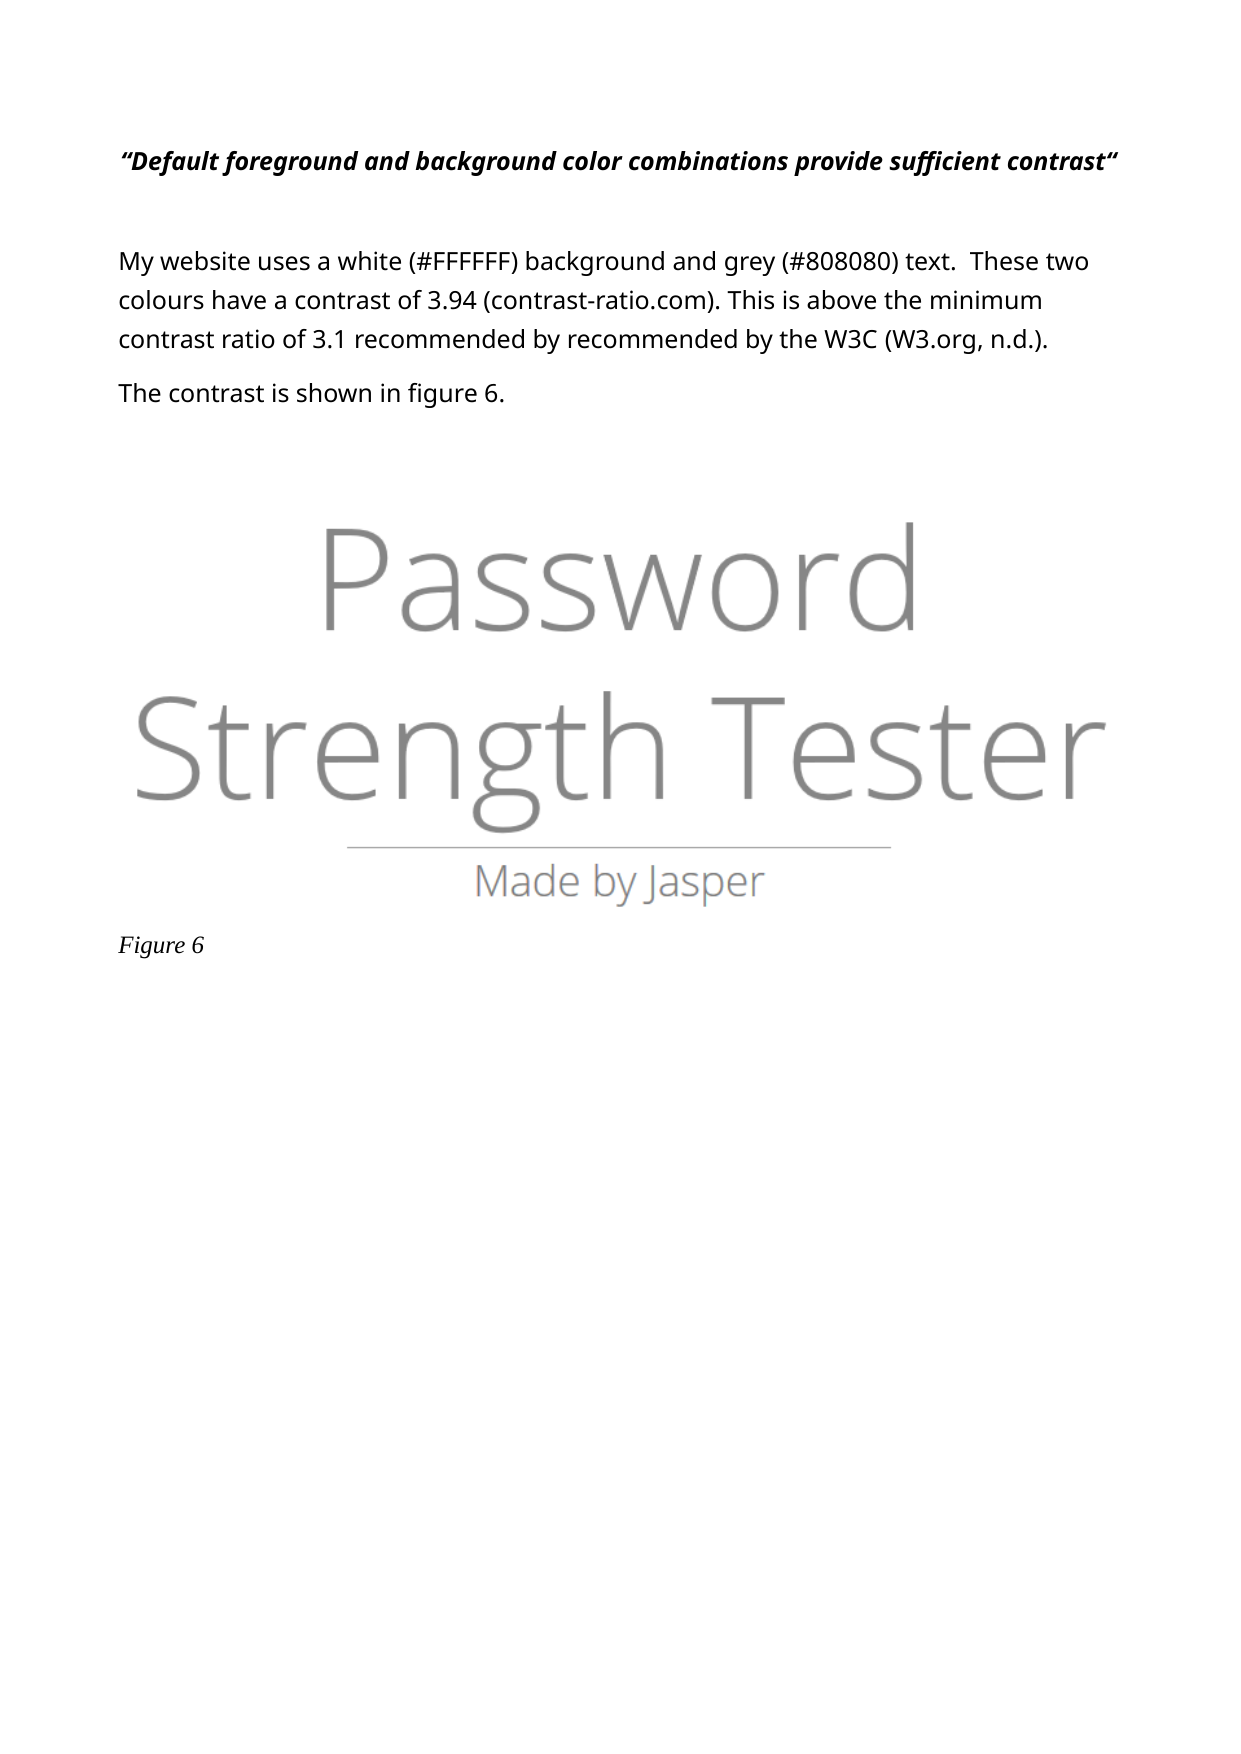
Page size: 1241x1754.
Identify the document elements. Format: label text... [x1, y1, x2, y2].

picture [118, 517, 1123, 925]
text My website uses a white (#FFFFFF) background and grey (#808080) text. These two colours have a contrast of 3.94 (contrast-ratio.com). This is above the minimum contrast ratio of 3.1 recommended by recommended by the W3C (W3.org, n.d.). [118, 243, 1122, 356]
text Figure 6 [118, 925, 1122, 958]
subtitle “Default foreground and background color combinations provide sufficient contrast“ [118, 143, 1122, 177]
text The contrast is shown in figure 6. [118, 376, 1122, 409]
